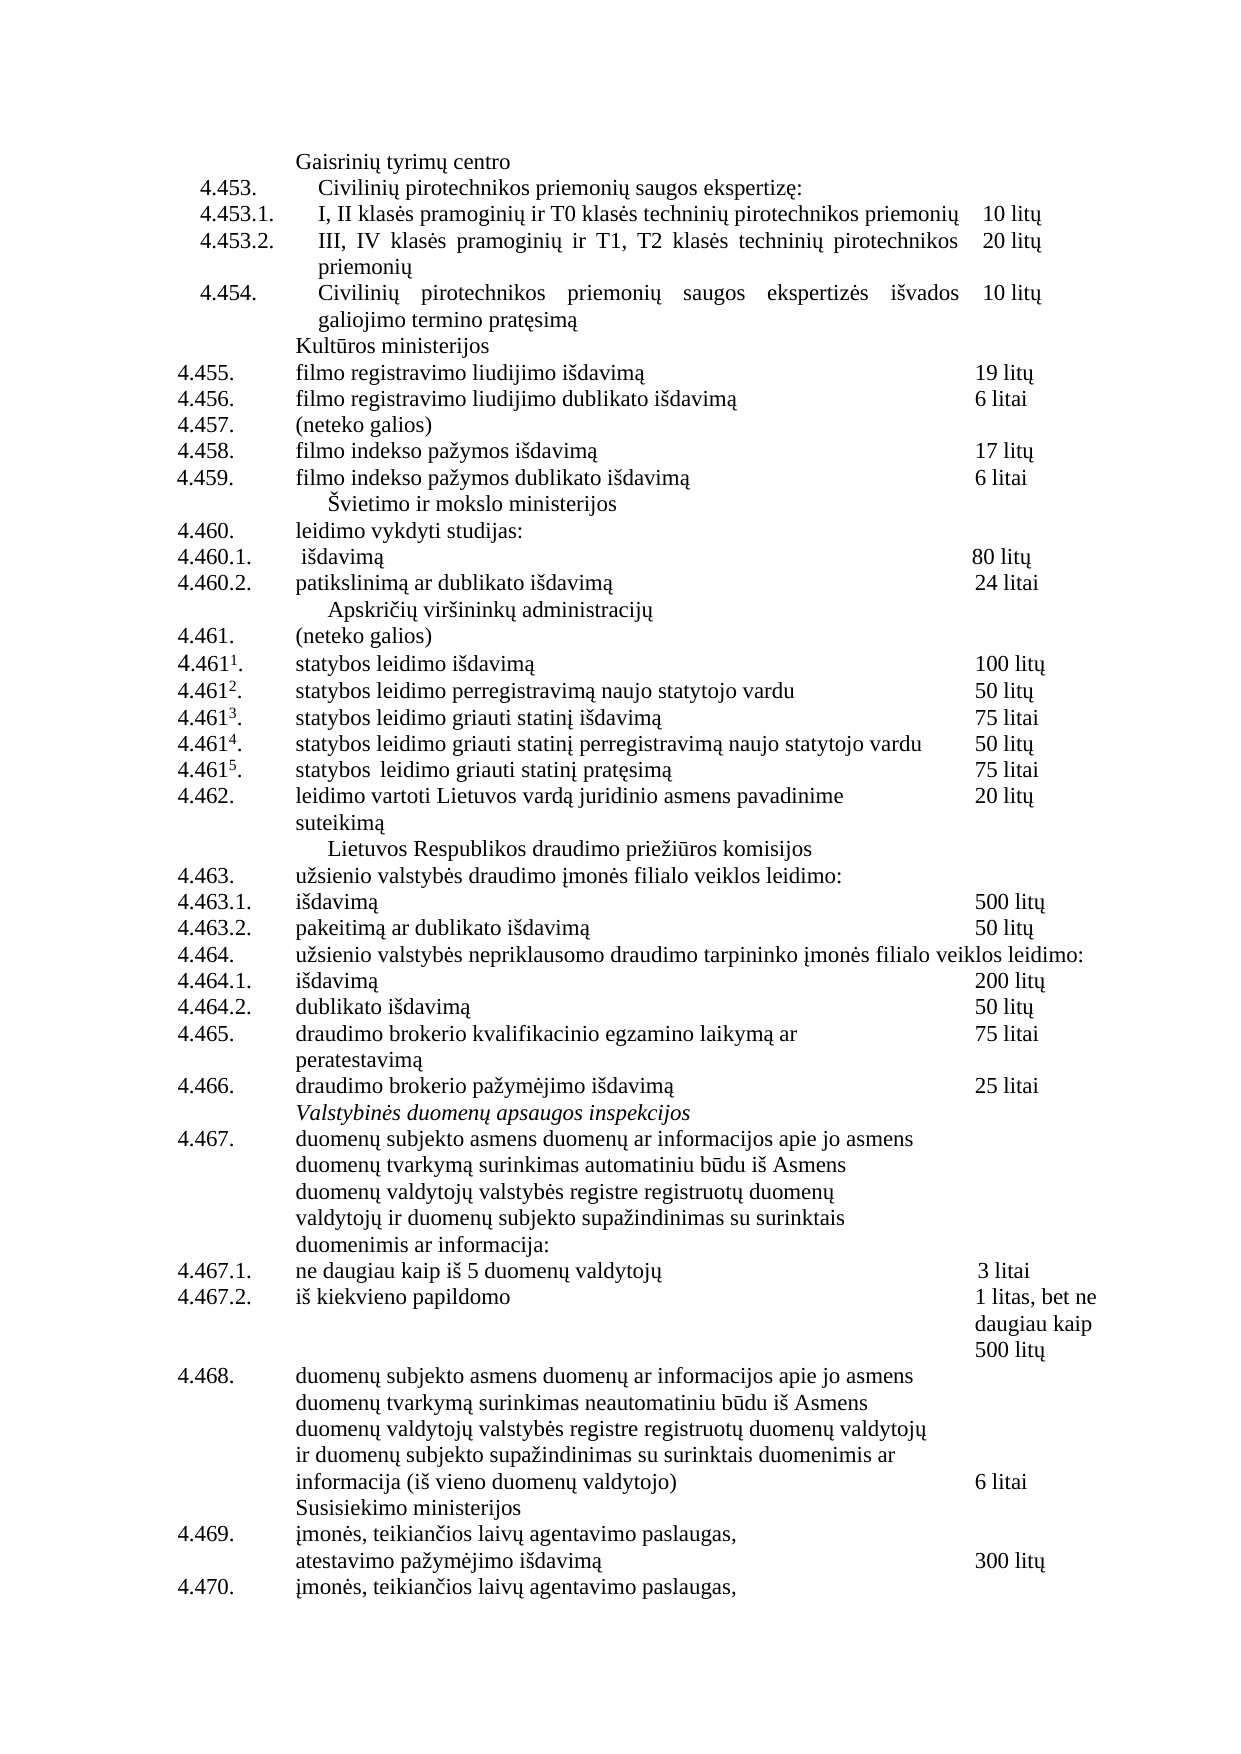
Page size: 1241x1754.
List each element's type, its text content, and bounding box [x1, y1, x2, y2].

text 4.459. filmo indekso pažymos dublikato išdavimą 6 litai [177, 464, 1122, 490]
text 4.4613. statybos leidimo griauti statinį išdavimą 75 litai [177, 703, 1122, 730]
table_header [971, 174, 1144, 200]
text 4.463.2. pakeitimą ar dublikato išdavimą 50 litų [177, 914, 1122, 941]
text 4.463.1. išdavimą 500 litų [177, 888, 1122, 914]
table_header Civilinių pirotechnikos priemonių saugos ekspertizę: [307, 174, 971, 200]
text 4.468. duomenų subjekto asmens duomenų ar informacijos apie jo asmens [177, 1362, 1122, 1389]
text 4.464.1. išdavimą 200 litų [177, 967, 1122, 993]
text duomenų valdytojų valstybės registre registruotų duomenų valdytojų [177, 1415, 1122, 1441]
text 4.465. draudimo brokerio kvalifikacinio egzamino laikymą ar 75 litai [177, 1020, 1122, 1046]
text suteikimą [177, 809, 1122, 835]
text ir duomenų subjekto supažindinimas su surinktais duomenimis ar [177, 1441, 1122, 1468]
text 4.464.2. dublikato išdavimą 50 litų [177, 993, 1122, 1020]
text Švietimo ir mokslo ministerijos [252, 490, 1122, 517]
table_cell I, II klasės pramoginių ir T0 klasės techninių pirotechnikos priemonių [307, 200, 971, 227]
text 4.4611. statybos leidimo išdavimą 100 litų [177, 648, 1122, 677]
text 4.4615. statybos leidimo griauti statinį pratęsimą 75 litai [177, 756, 1122, 783]
text Apskričių viršininkų administracijų [252, 596, 1122, 622]
text 4.4614. statybos leidimo griauti statinį perregistravimą naujo statytojo vardu 50 litų [177, 730, 1122, 756]
table_header 4.453. [189, 174, 307, 200]
text Gaisrinių tyrimų centro [177, 148, 1122, 174]
text 4.462. leidimo vartoti Lietuvos vardą juridinio asmens pavadinime 20 litų [177, 783, 1122, 809]
text 4.470. įmonės, teikiančios laivų agentavimo paslaugas, [177, 1573, 1122, 1599]
table_cell 4.453.2. [189, 227, 307, 279]
text 4.463. užsienio valstybės draudimo įmonės filialo veiklos leidimo: [177, 862, 1122, 888]
text 4.458. filmo indekso pažymos išdavimą 17 litų [177, 438, 1122, 464]
text Valstybinės duomenų apsaugos inspekcijos [177, 1099, 916, 1125]
text 4.467.2. iš kiekvieno papildomo 1 litas, bet ne daugiau kaip 500 litų [177, 1283, 1122, 1362]
text duomenų tvarkymą surinkimas neautomatiniu būdu iš Asmens [177, 1389, 1122, 1415]
text 4.469. įmonės, teikiančios laivų agentavimo paslaugas, [177, 1521, 1122, 1547]
table_cell 10 litų [971, 200, 1144, 227]
table_cell Civilinių pirotechnikos priemonių saugos ekspertizės išvados galiojimo termino pratęsimą [307, 280, 971, 332]
text 4.457. (neteko galios) [177, 411, 1122, 438]
text 4.461. (neteko galios) [177, 622, 1122, 648]
text 4.460.1. išdavimą 80 litų [177, 543, 1122, 569]
text atestavimo pažymėjimo išdavimą 300 litų [177, 1547, 1122, 1573]
text Kultūros ministerijos [177, 332, 1122, 358]
text 4.455. filmo registravimo liudijimo išdavimą 19 litų [177, 358, 1122, 385]
text 4.466. draudimo brokerio pažymėjimo išdavimą 25 litai [177, 1072, 1122, 1099]
table_cell III, IV klasės pramoginių ir T1, T2 klasės techninių pirotechnikos priemonių [307, 227, 971, 279]
text 4.467.1. ne daugiau kaip iš 5 duomenų valdytojų 3 litai [177, 1257, 1122, 1283]
text 4.464. užsienio valstybės nepriklausomo draudimo tarpininko įmonės filialo veiklos leidimo: [177, 941, 1122, 967]
text Susisiekimo ministerijos [177, 1494, 1122, 1521]
text 4.460.2. patikslinimą ar dublikato išdavimą 24 litai [177, 569, 1122, 596]
text Lietuvos Respublikos draudimo priežiūros komisijos [252, 835, 1122, 862]
text 4.467. duomenų subjekto asmens duomenų ar informacijos apie jo asmens duomenų tvarkymą surinkimas automatiniu būdu iš Asmens duomenų valdytojų valstybės registre registruotų duomenų valdytojų ir duomenų subjekto supažindinimas su surinktais duomenimis ar informacija: [177, 1125, 916, 1257]
table_cell 4.454. [189, 280, 307, 332]
table_cell 10 litų [971, 280, 1144, 332]
text informacija (iš vieno duomenų valdytojo) 6 litai [177, 1468, 1122, 1494]
text 4.460. leidimo vykdyti studijas: [177, 517, 1122, 543]
text 4.4612. statybos leidimo perregistravimą naujo statytojo vardu 50 litų [177, 677, 1122, 703]
text peratestavimą [177, 1046, 1122, 1072]
table_cell 4.453.1. [189, 200, 307, 227]
table_cell 20 litų [971, 227, 1144, 279]
text 4.456. filmo registravimo liudijimo dublikato išdavimą 6 litai [177, 385, 1122, 411]
